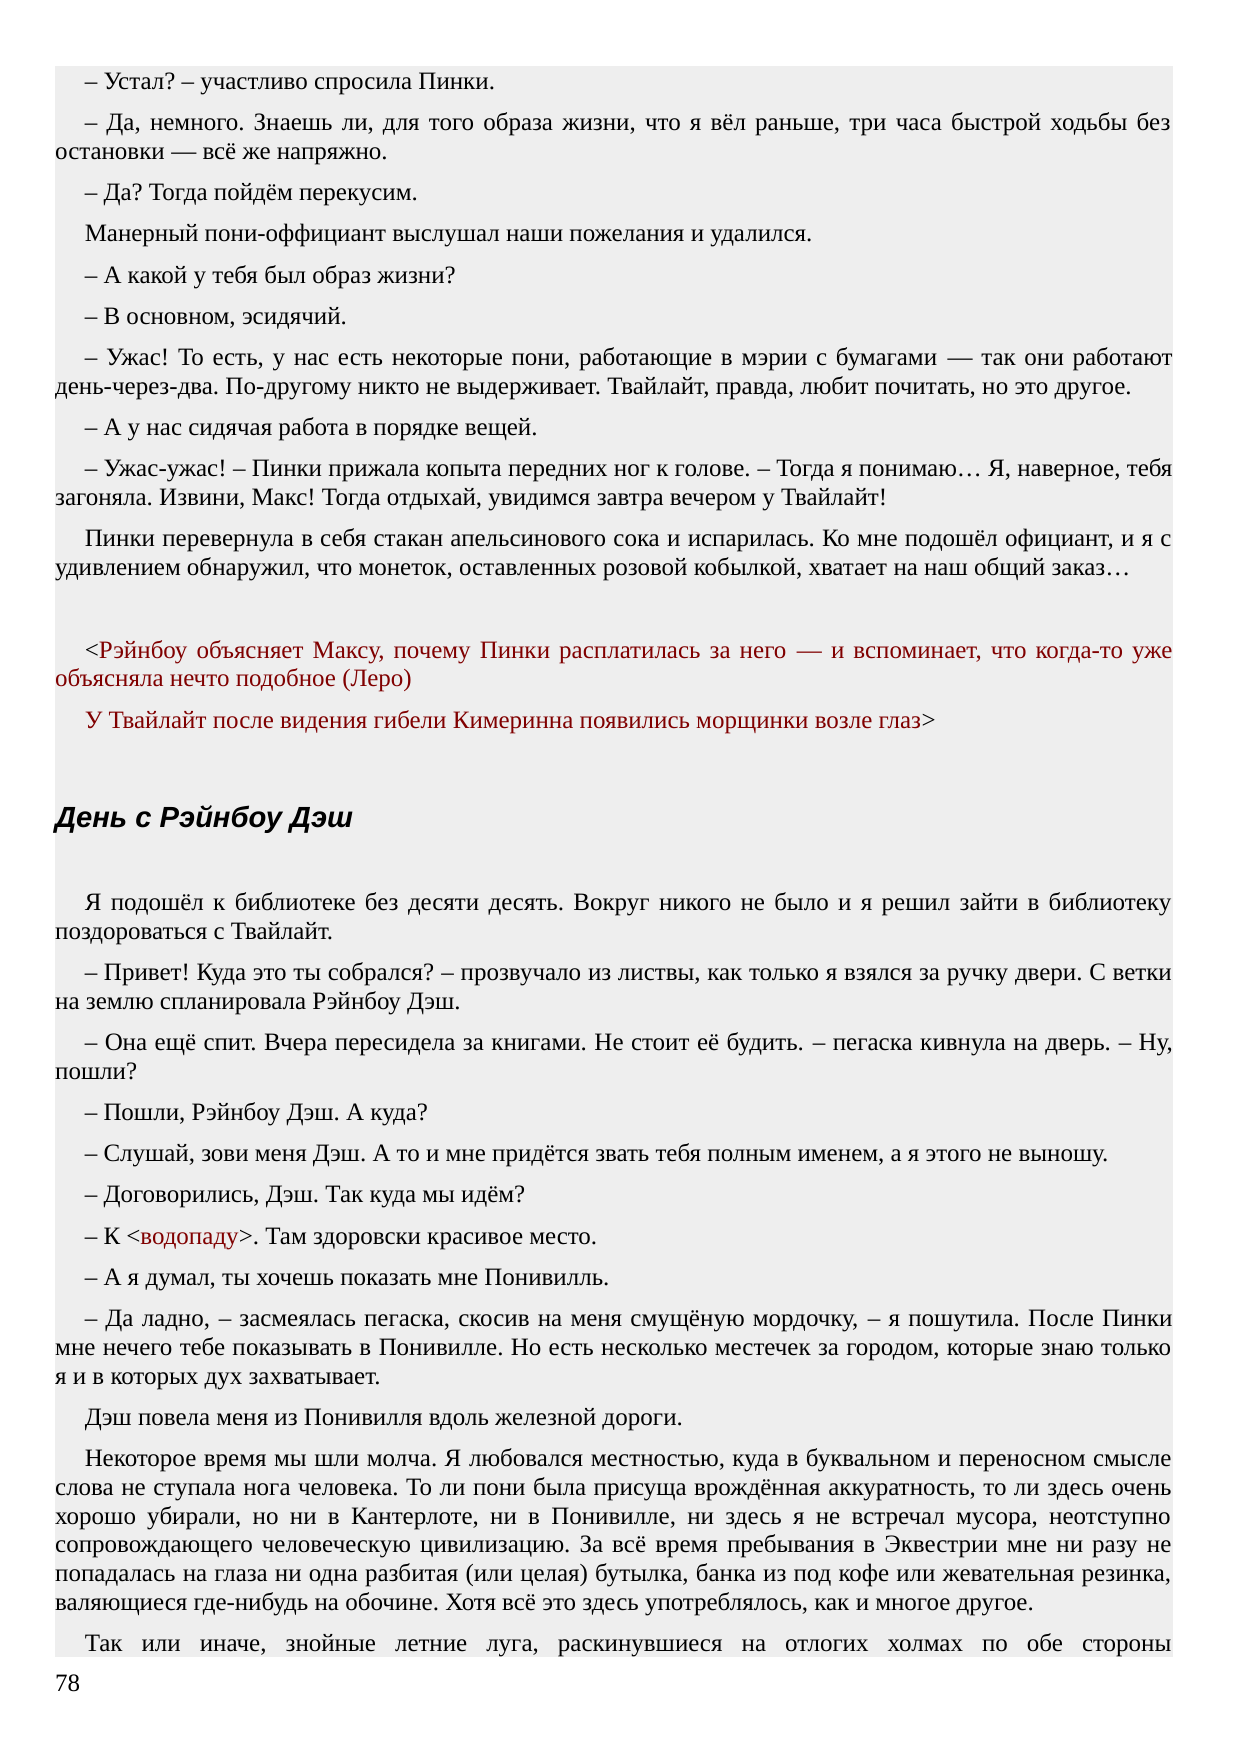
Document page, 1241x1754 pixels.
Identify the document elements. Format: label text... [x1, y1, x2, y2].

text – Ужас! То есть, у нас есть некоторые пони, работающие в мэрии с бумагами — так они работают день-через-два. По-другому никто не выдерживает. Твайлайт, правда, любит почитать, но это другое. [55, 342, 1173, 400]
text У Твайлайт после видения гибели Кимеринна появились морщинки возле глаз> [55, 705, 1173, 733]
text – Устал? – участливо спросила Пинки. [55, 66, 1173, 95]
text Так или иначе, знойные летние луга, раскинувшиеся на отлогих холмах по обе стороны [55, 1628, 1173, 1657]
text – Договорились, Дэш. Так куда мы идём? [55, 1179, 1173, 1208]
subtitle День с Рэйнбоу Дэш [55, 800, 1173, 833]
text – Ужас-ужас! – Пинки прижала копыта передних ног к голове. – Тогда я понимаю… Я, наверное, тебя загоняла. Извини, Макс! Тогда отдыхай, увидимся завтра вечером у Твайлайт! [55, 453, 1173, 511]
text – Да? Тогда пойдём перекусим. [55, 177, 1173, 206]
text Манерный пони-оффициант выслушал наши пожелания и удалился. [55, 218, 1173, 247]
text <Рэйнбоу объясняет Максу, почему Пинки расплатилась за него — и вспоминает, что когда-то уже объясняла нечто подобное (Леро) [55, 635, 1173, 692]
text Пинки перевернула в себя стакан апельсинового сока и испарилась. Ко мне подошёл официант, и я с удивлением обнаружил, что монеток, оставленных розовой кобылкой, хватает на наш общий заказ… [55, 523, 1173, 581]
text – К <водопаду>. Там здоровски красивое место. [55, 1221, 1173, 1249]
text Некоторое время мы шли молча. Я любовался местностью, куда в буквальном и переносном смысле слова не ступала нога человека. То ли пони была присуща врождённая аккуратность, то ли здесь очень хорошо убирали, но ни в Кантерлоте, ни в Понивилле, ни здесь я не встречал мусора, неотступно сопровождающего человеческую цивилизацию. За всё время пребывания в Эквестрии мне ни разу не попадалась на глаза ни одна разбитая (или целая) бутылка, банка из под кофе или жевательная резинка, валяющиеся где-нибудь на обочине. Хотя всё это здесь употреблялось, как и многое другое. [55, 1443, 1173, 1616]
text – В основном, эсидячий. [55, 301, 1173, 330]
text – Да, немного. Знаешь ли, для того образа жизни, что я вёл раньше, три часа быстрой ходьбы без остановки — всё же напряжно. [55, 107, 1173, 165]
text – Она ещё спит. Вчера пересидела за книгами. Не стоит её будить. – пегаска кивнула на дверь. – Ну, пошли? [55, 1027, 1173, 1084]
text – Да ладно, – засмеялась пегаска, скосив на меня смущёную мордочку, – я пошутила. После Пинки мне нечего тебе показывать в Понивилле. Но есть несколько местечек за городом, которые знаю только я и в которых дух захватывает. [55, 1303, 1173, 1389]
text – Пошли, Рэйнбоу Дэш. А куда? [55, 1097, 1173, 1126]
text Дэш повела меня из Понивилля вдоль железной дороги. [55, 1402, 1173, 1431]
text – А я думал, ты хочешь показать мне Понивилль. [55, 1262, 1173, 1291]
text – Привет! Куда это ты собрался? – прозвучало из листвы, как только я взялся за ручку двери. С ветки на землю спланировала Рэйнбоу Дэш. [55, 957, 1173, 1014]
text – А у нас сидячая работа в порядке вещей. [55, 412, 1173, 441]
text Я подошёл к библиотеке без десяти десять. Вокруг никого не было и я решил зайти в библиотеку поздороваться с Твайлайт. [55, 887, 1173, 944]
text – Слушай, зови меня Дэш. А то и мне придётся звать тебя полным именем, а я этого не выношу. [55, 1138, 1173, 1167]
text – А какой у тебя был образ жизни? [55, 260, 1173, 288]
